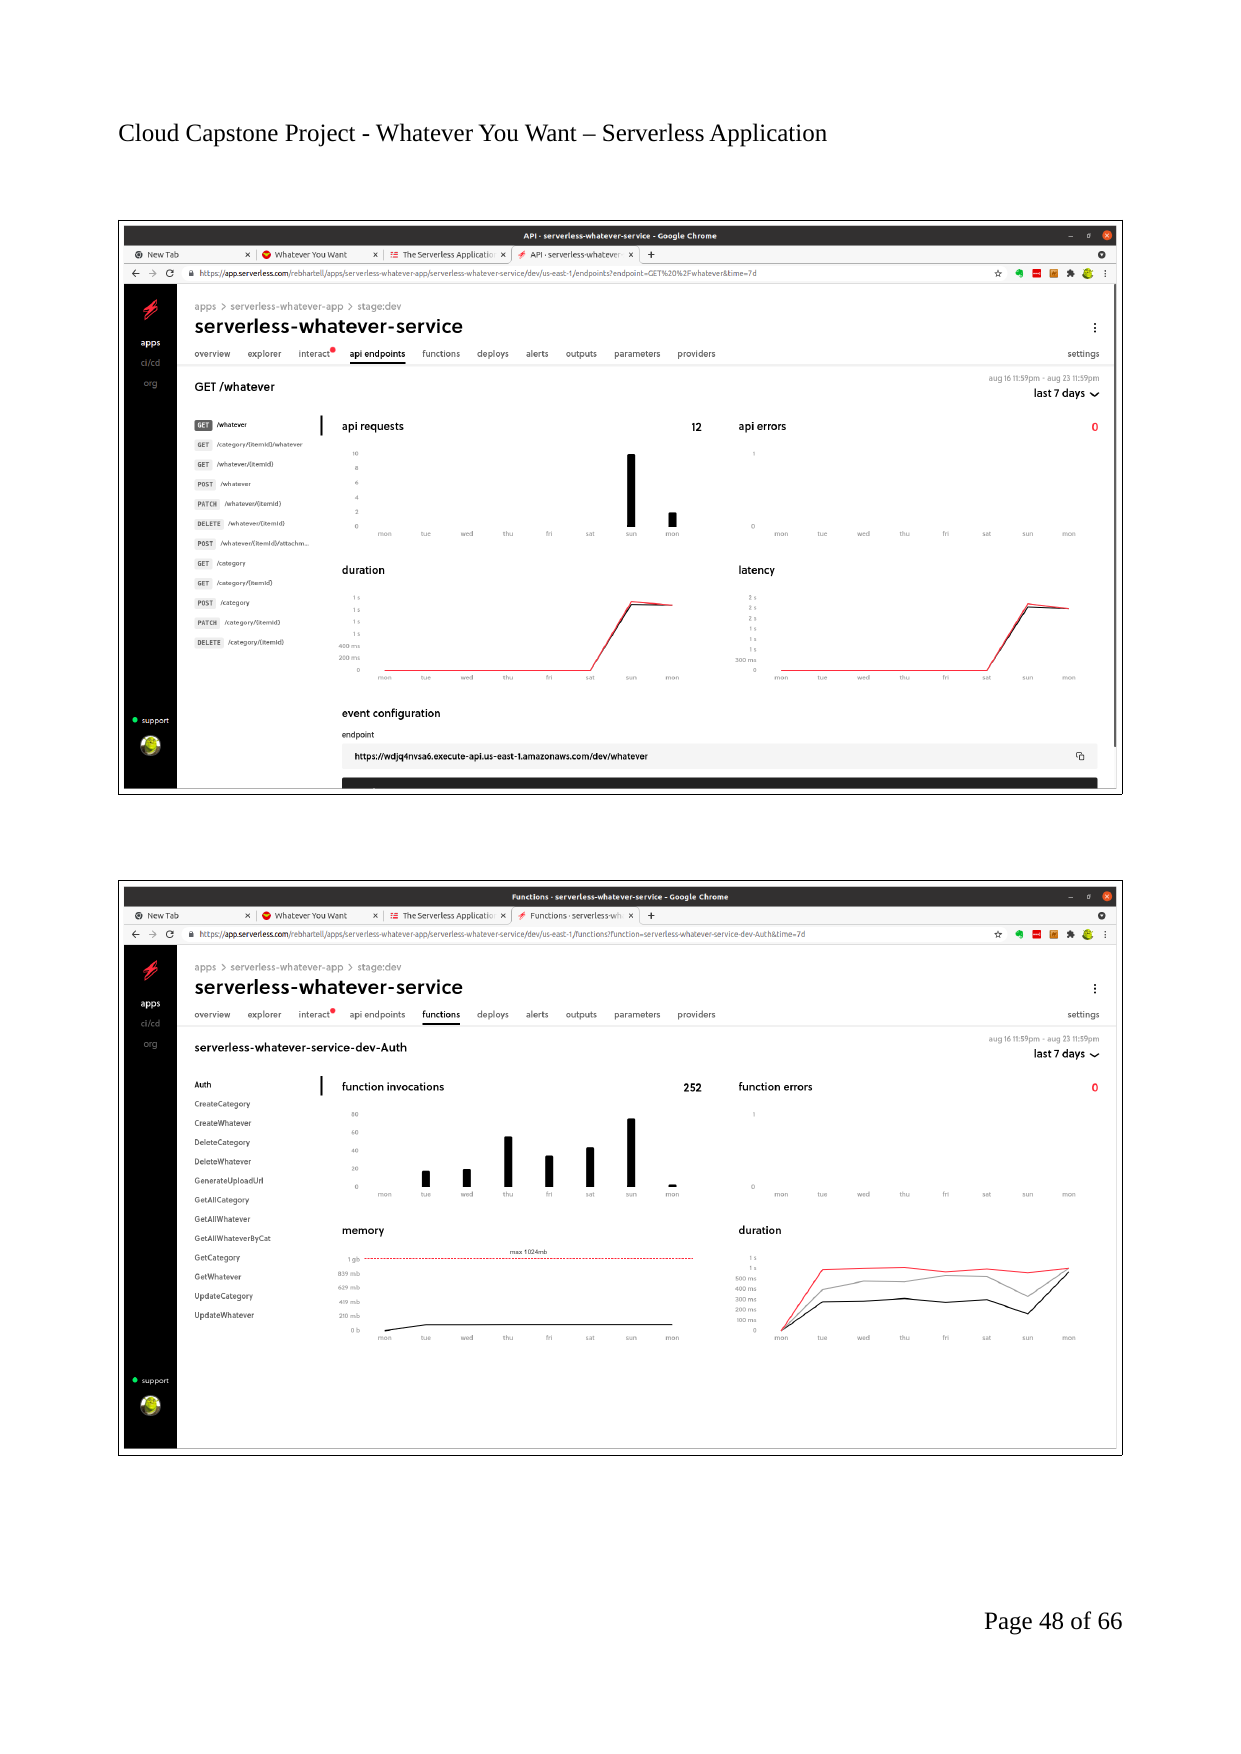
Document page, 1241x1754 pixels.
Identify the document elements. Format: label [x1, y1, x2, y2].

picture [123, 225, 1117, 789]
table_header [119, 221, 1122, 794]
table_header [119, 881, 1122, 1455]
picture [123, 886, 1117, 1449]
